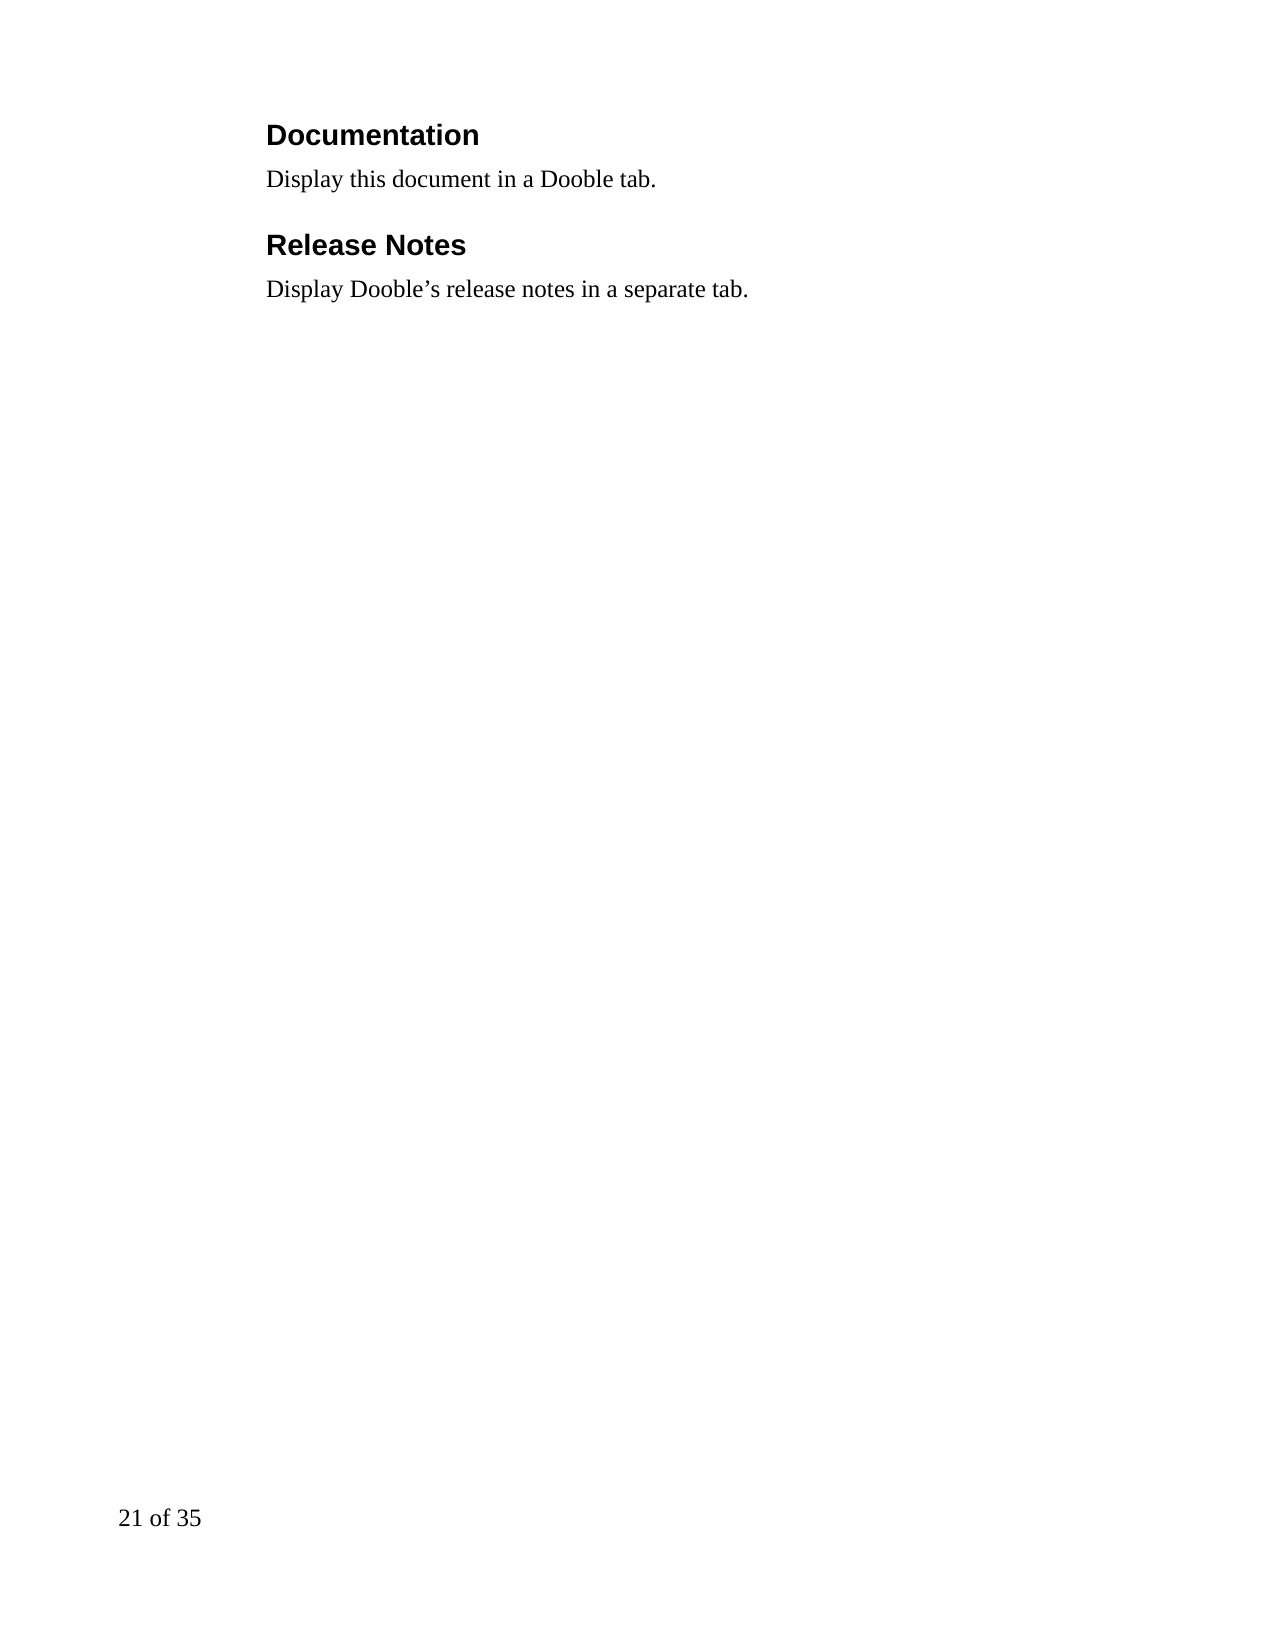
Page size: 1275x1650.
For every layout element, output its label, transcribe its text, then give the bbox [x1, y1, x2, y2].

text Display this document in a Dooble tab. [266, 164, 1157, 193]
subtitle Release Notes [266, 228, 1157, 262]
text Display Dooble’s release notes in a separate tab. [266, 274, 1157, 303]
subtitle Documentation [266, 118, 1157, 152]
